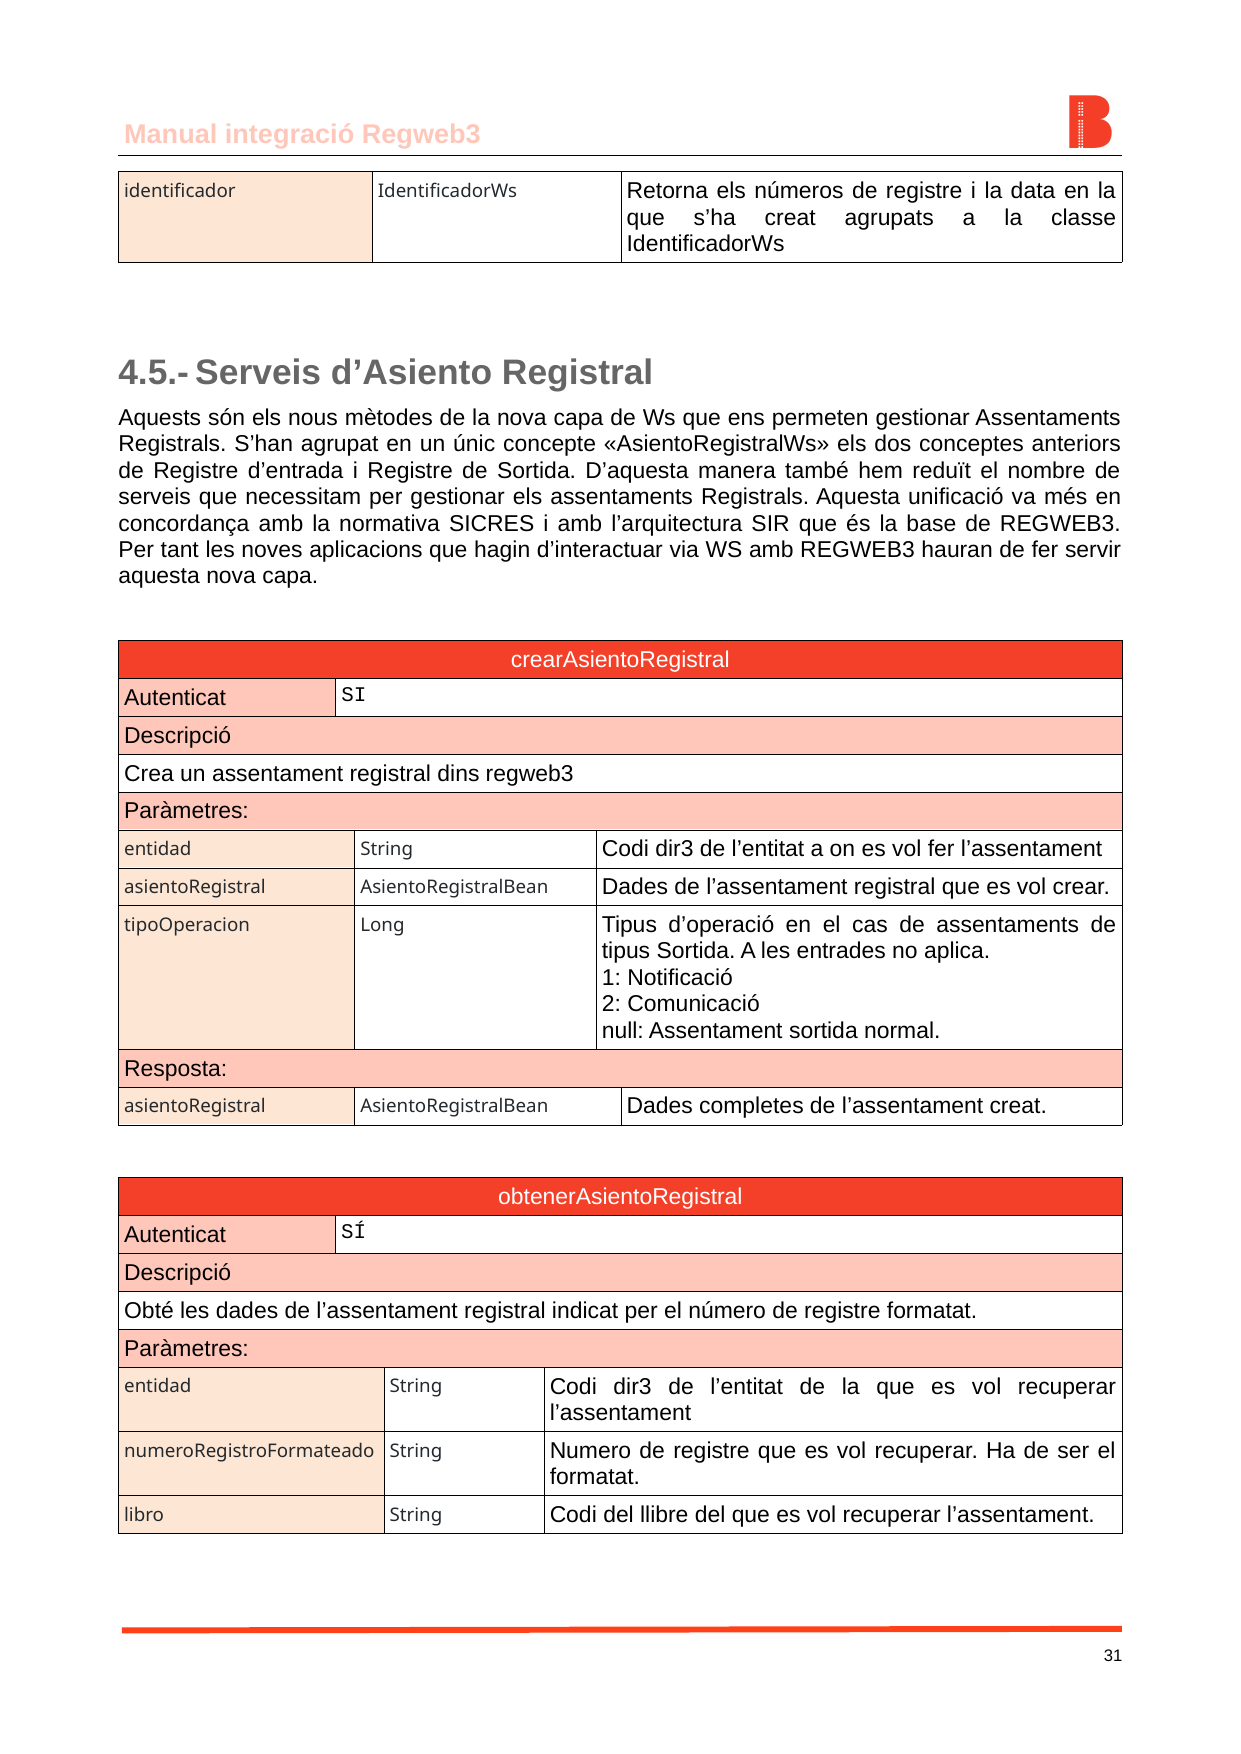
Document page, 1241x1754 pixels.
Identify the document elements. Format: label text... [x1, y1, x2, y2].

table_header obtenerAsientoRegistral [119, 1178, 1122, 1215]
table_cell Autenticat [119, 679, 335, 716]
table_cell Crea un assentament registral dins regweb3 [119, 755, 1122, 792]
table_cell Numero de registre que es vol recuperar. Ha de ser el formatat. [545, 1432, 1122, 1495]
table_cell Codi dir3 de l’entitat a on es vol fer l’assentament [597, 831, 1122, 867]
table_cell Descripció [119, 717, 1122, 754]
table_cell Paràmetres: [119, 793, 1122, 829]
picture [1063, 94, 1117, 150]
table_cell asientoRegistral [119, 1088, 354, 1124]
table_cell entidad [119, 1368, 384, 1431]
table_cell IdentificadorWs [373, 172, 621, 262]
subtitle Serveis d’Asiento Registral [118, 351, 1122, 392]
table_cell String [385, 1432, 544, 1495]
table_cell AsientoRegistralBean [355, 1088, 621, 1124]
table_cell Codi dir3 de l’entitat de la que es vol recuperar l’assentament [545, 1368, 1122, 1431]
table_cell Tipus d’operació en el cas de assentaments de tipus Sortida. A les entrades no aplica. 1: Notificació 2: Comunicació null: Assentament sortida normal. [597, 906, 1122, 1049]
table_cell AsientoRegistralBean [355, 869, 596, 905]
table_cell SI [336, 679, 1122, 716]
table_cell numeroRegistroFormateado [119, 1432, 384, 1495]
table_cell Long [355, 906, 596, 1049]
table_cell asientoRegistral [119, 869, 354, 905]
table_cell Retorna els números de registre i la data en la que s’ha creat agrupats a la classe IdentificadorWs [622, 172, 1122, 262]
table_cell SÍ [336, 1216, 1122, 1253]
table_cell String [355, 831, 596, 867]
table_header crearAsientoRegistral [119, 641, 1122, 678]
table_cell entidad [119, 831, 354, 867]
text Aquests són els nous mètodes de la nova capa de Ws que ens permeten gestionar Assentaments Registrals. S’han agrupat en un únic concepte «AsientoRegistralWs» els dos conceptes anteriors de Registre d’entrada i Registre de Sortida. D’aquesta manera també hem reduït el nombre de serveis que necessitam per gestionar els assentaments Registrals. Aquesta unificació va més en concordança amb la normativa SICRES i amb l’arquitectura SIR que és la base de REGWEB3. Per tant les noves aplicacions que hagin d’interactuar via WS amb REGWEB3 hauran de fer servir aquesta nova capa. [118, 404, 1122, 588]
table_cell Obté les dades de l’assentament registral indicat per el número de registre formatat. [119, 1292, 1122, 1329]
table_cell Resposta: [119, 1050, 1122, 1087]
table_cell Codi del llibre del que es vol recuperar l’assentament. [545, 1496, 1122, 1533]
table_cell String [385, 1368, 544, 1431]
table_cell Autenticat [119, 1216, 335, 1253]
table_cell Dades de l’assentament registral que es vol crear. [597, 869, 1122, 905]
table_cell tipoOperacion [119, 906, 354, 1049]
table_cell Paràmetres: [119, 1330, 1122, 1367]
table_cell Dades completes de l’assentament creat. [622, 1088, 1122, 1124]
table_cell String [385, 1496, 544, 1533]
table_cell Descripció [119, 1254, 1122, 1291]
table_cell identificador [119, 172, 372, 262]
table_cell libro [119, 1496, 384, 1533]
